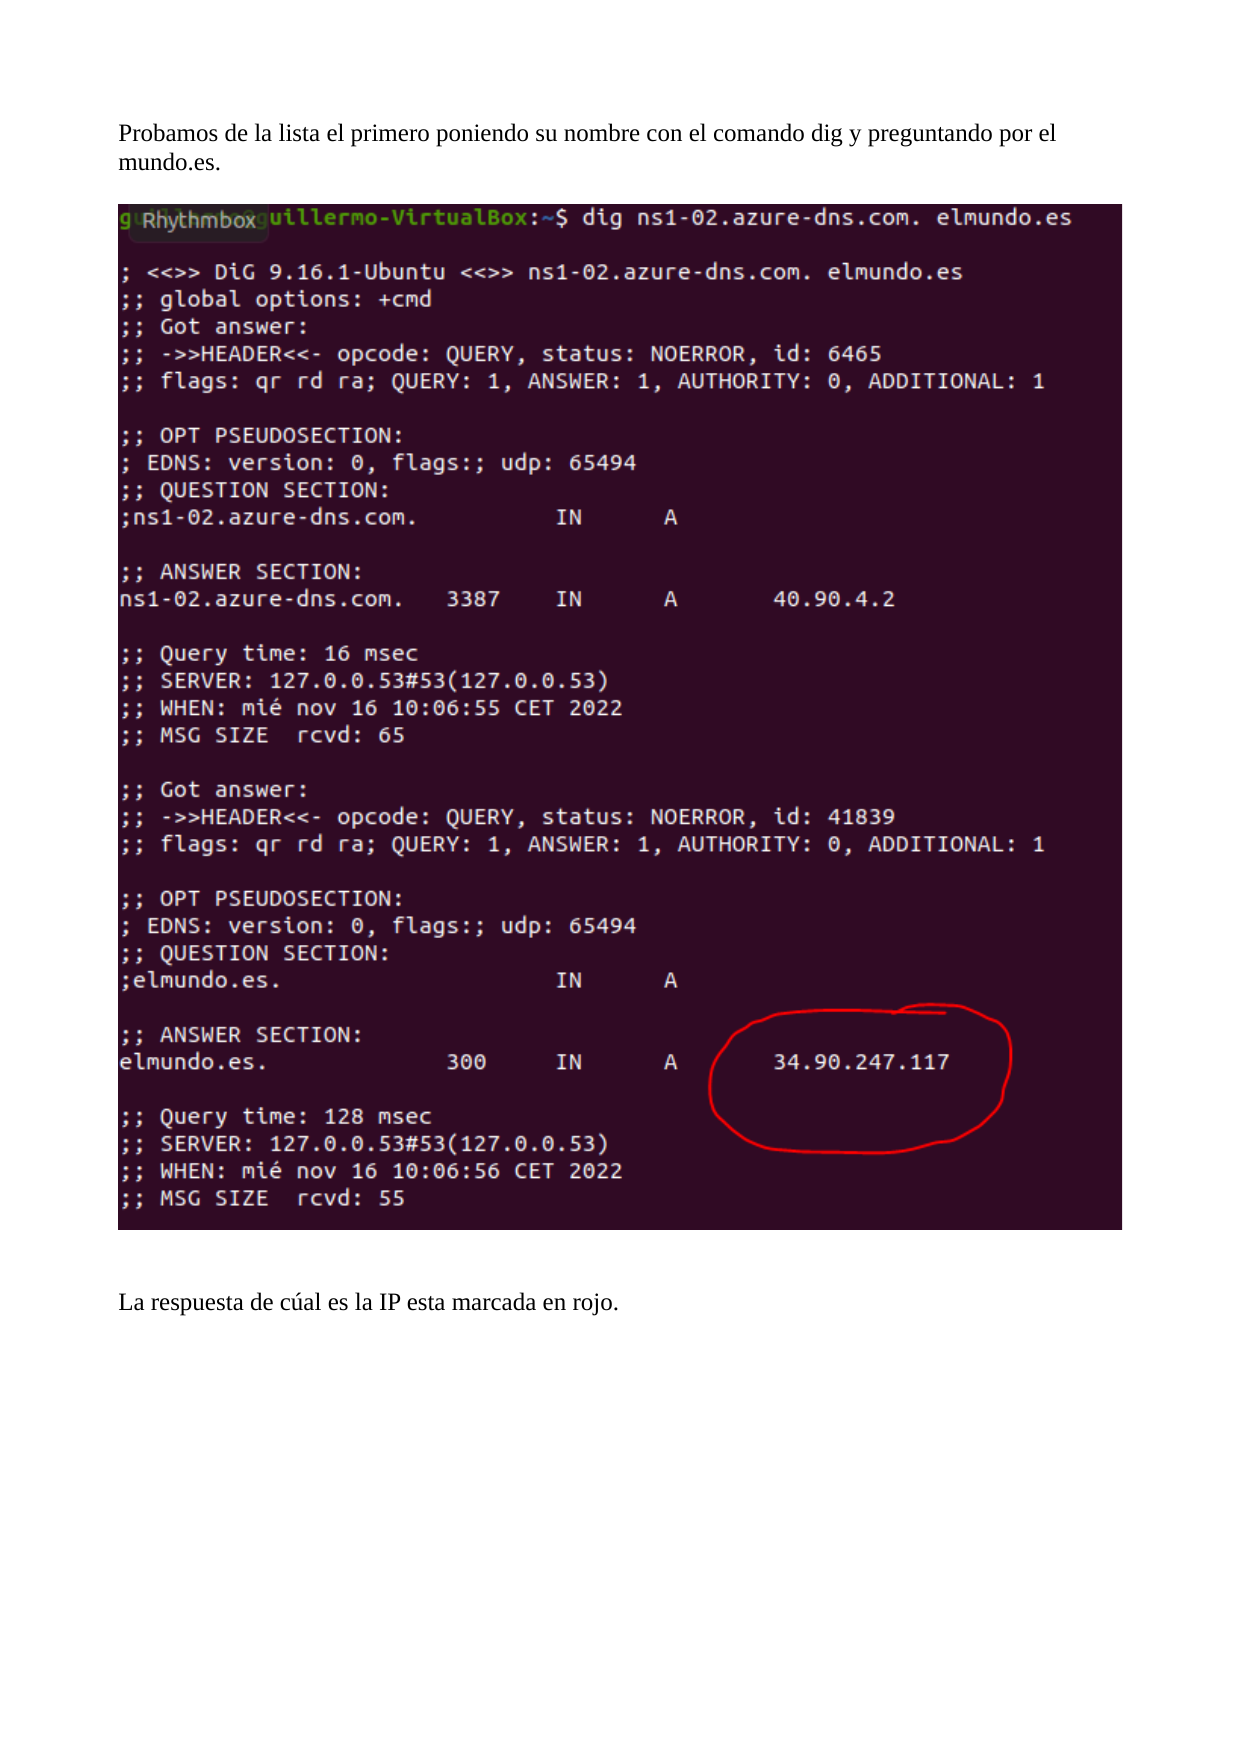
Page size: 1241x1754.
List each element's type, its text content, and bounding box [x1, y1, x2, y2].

picture [118, 204, 1123, 1230]
text La respuesta de cúal es la IP esta marcada en rojo. [118, 1287, 1122, 1316]
text Probamos de la lista el primero poniendo su nombre con el comando dig y preguntando por el mundo.es. [118, 118, 1122, 176]
